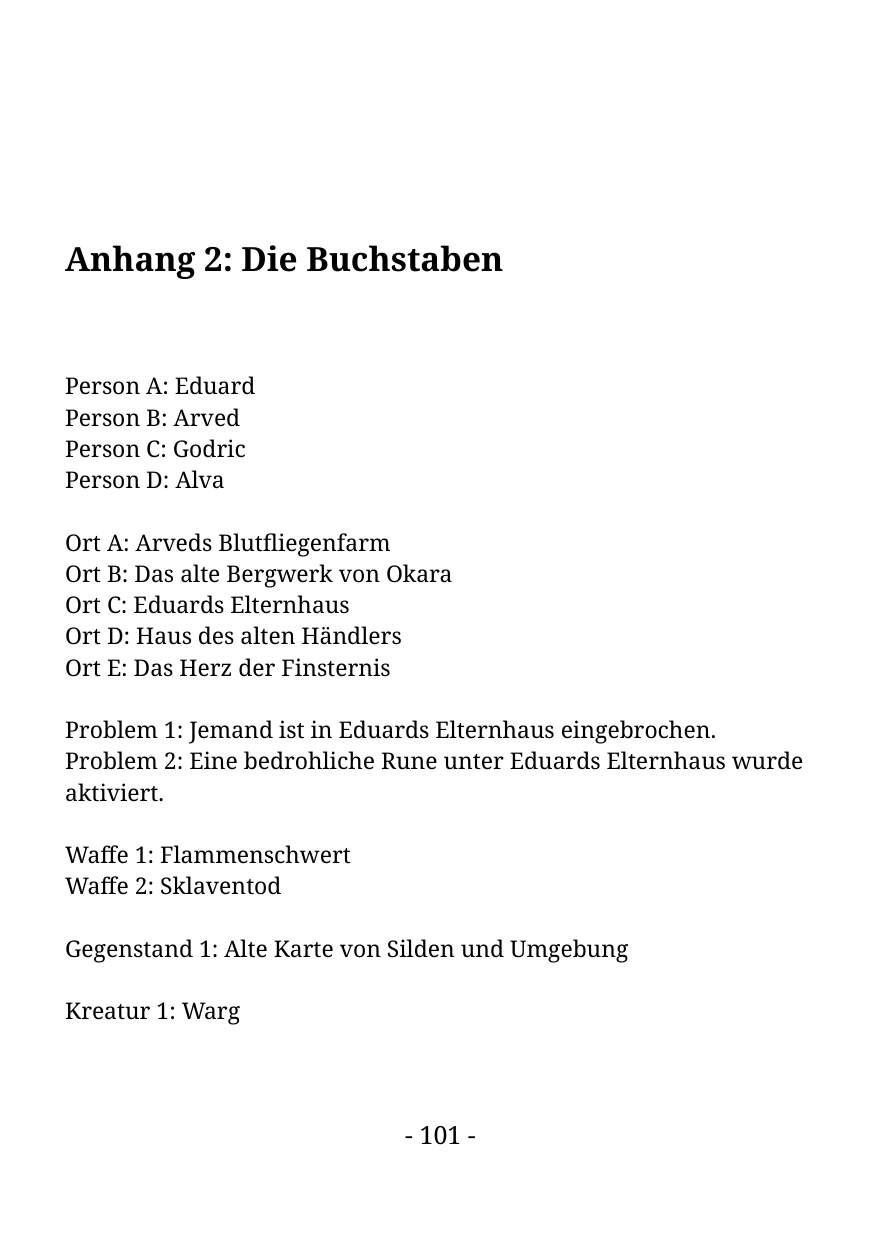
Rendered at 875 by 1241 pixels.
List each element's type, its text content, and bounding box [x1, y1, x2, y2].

text Person A: Eduard Person B: Arved Person C: Godric Person D: Alva Ort A: Arveds Blutfliegenfarm Ort B: Das alte Bergwerk von Okara Ort C: Eduards Elternhaus Ort D: Haus des alten Händlers Ort E: Das Herz der Finsternis Problem 1: Jemand ist in Eduards Elternhaus eingebrochen. Problem 2: Eine bedrohliche Rune unter Eduards Elternhaus wurde aktiviert. Waffe 1: Flammenschwert Waffe 2: Sklaventod Gegenstand 1: Alte Karte von Silden und Umgebung Kreatur 1: Warg [65, 370, 809, 1058]
subtitle Anhang 2: Die Buchstaben [65, 236, 809, 282]
